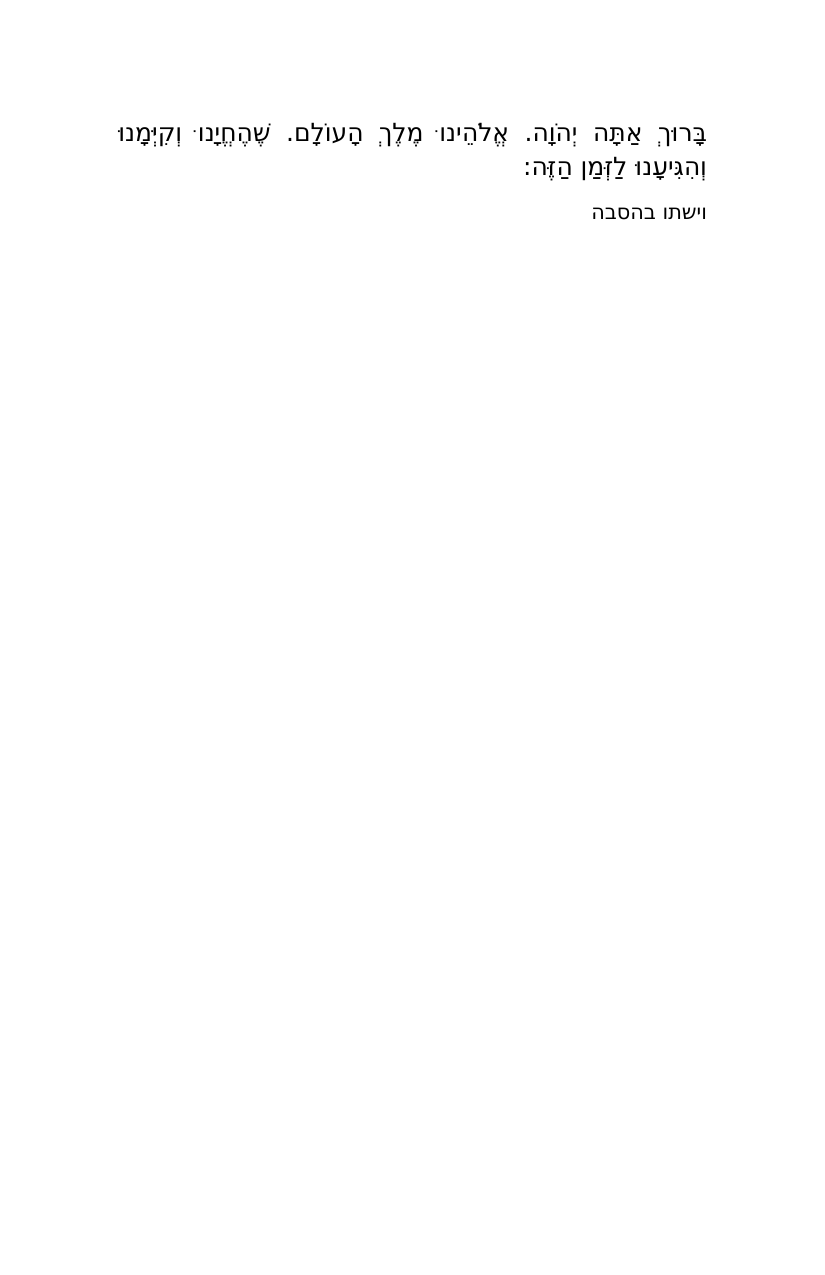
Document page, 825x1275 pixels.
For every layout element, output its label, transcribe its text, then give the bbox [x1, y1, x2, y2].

text בָּרוּךְ אַתָּה יְהֹוָה. אֱלֹהֵינוּ מֶלֶךְ הָעוֹלָם. שֶׁהֶחֱיָנוּ וְקִיְּמָנוּ וְהִגִּיעָנוּ לַזְּמַן הַזֶּה: [118, 118, 707, 181]
text וישתו בהסבה [118, 200, 707, 224]
